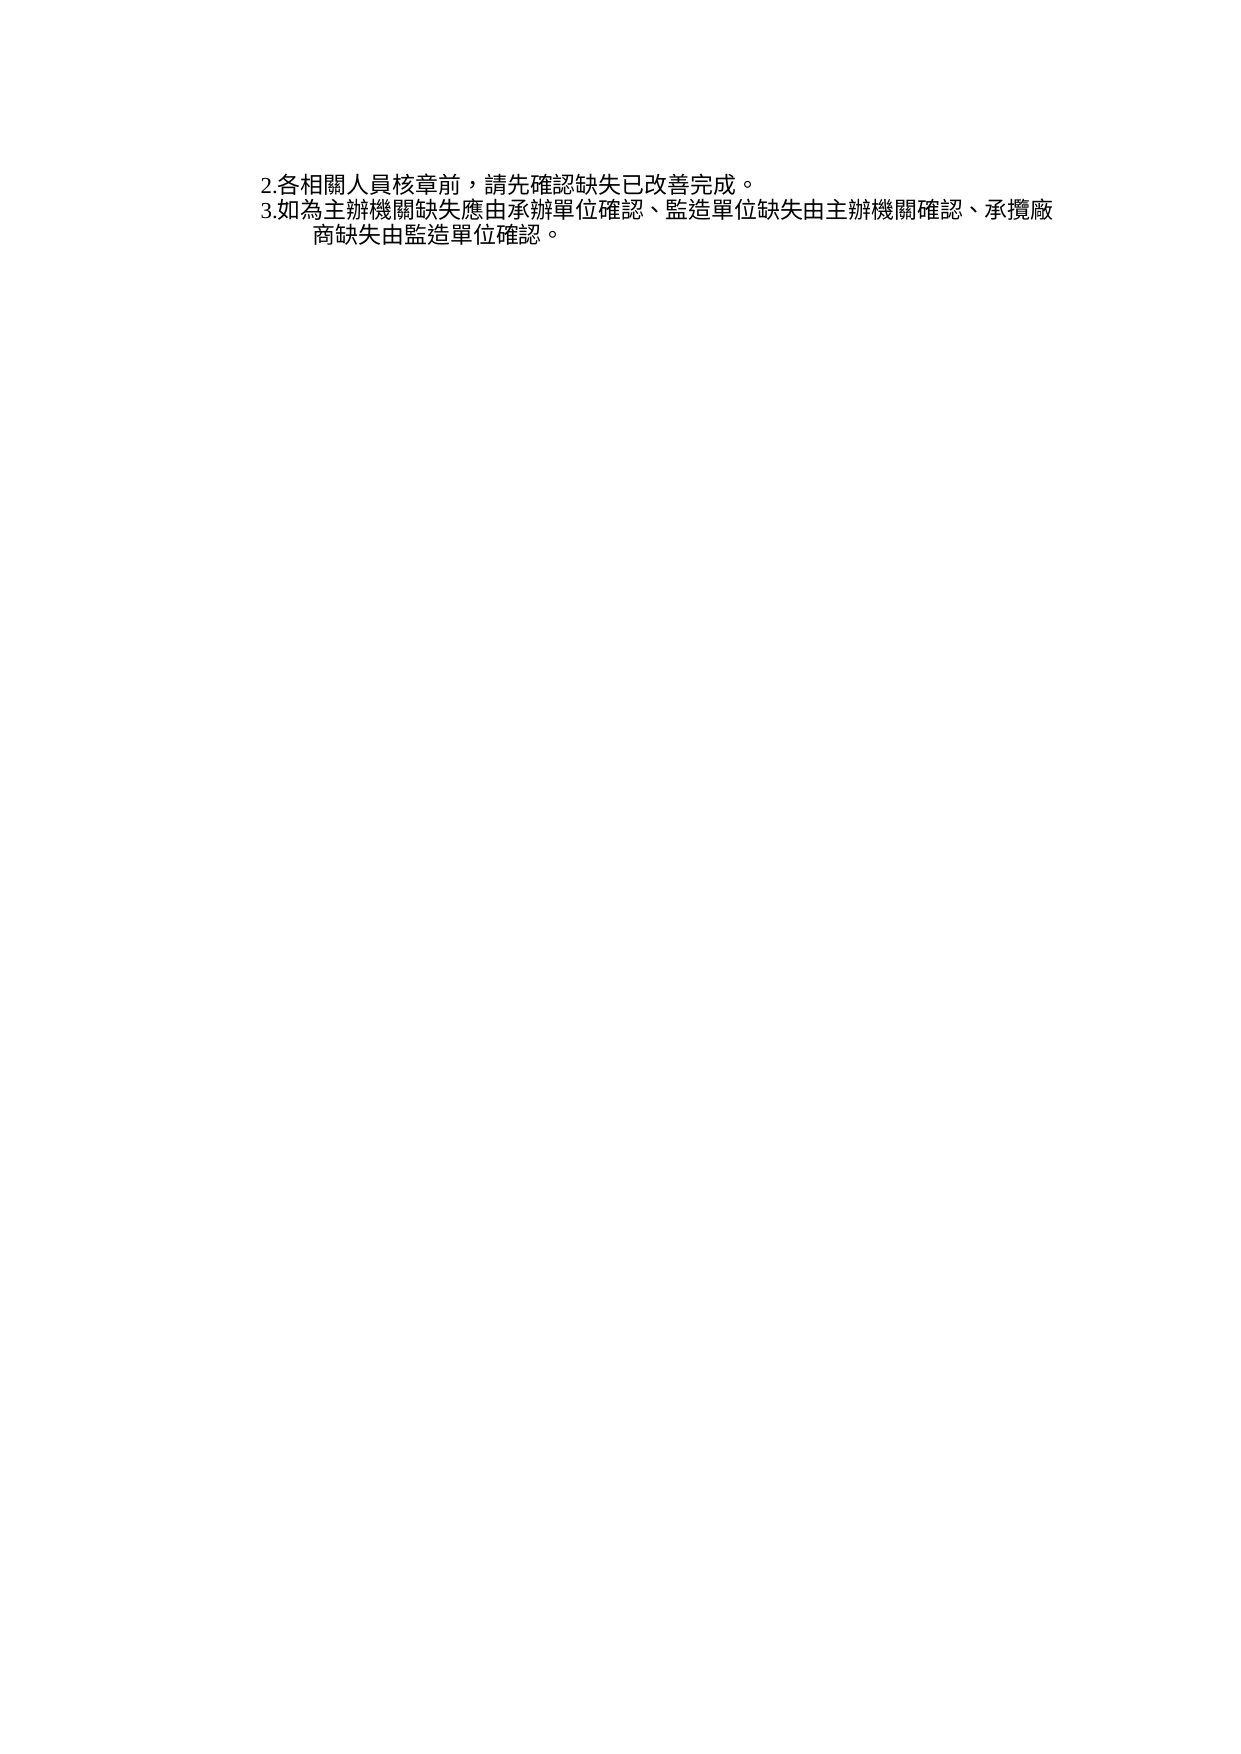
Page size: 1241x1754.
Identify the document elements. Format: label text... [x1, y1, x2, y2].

text 3.如為主辦機關缺失應由承辦單位確認、監造單位缺失由主辦機關確認、承攬廠商缺失由監造單位確認。 [237, 198, 1053, 248]
text 2.各相關人員核章前，請先確認缺失已改善完成。 [237, 173, 1053, 198]
